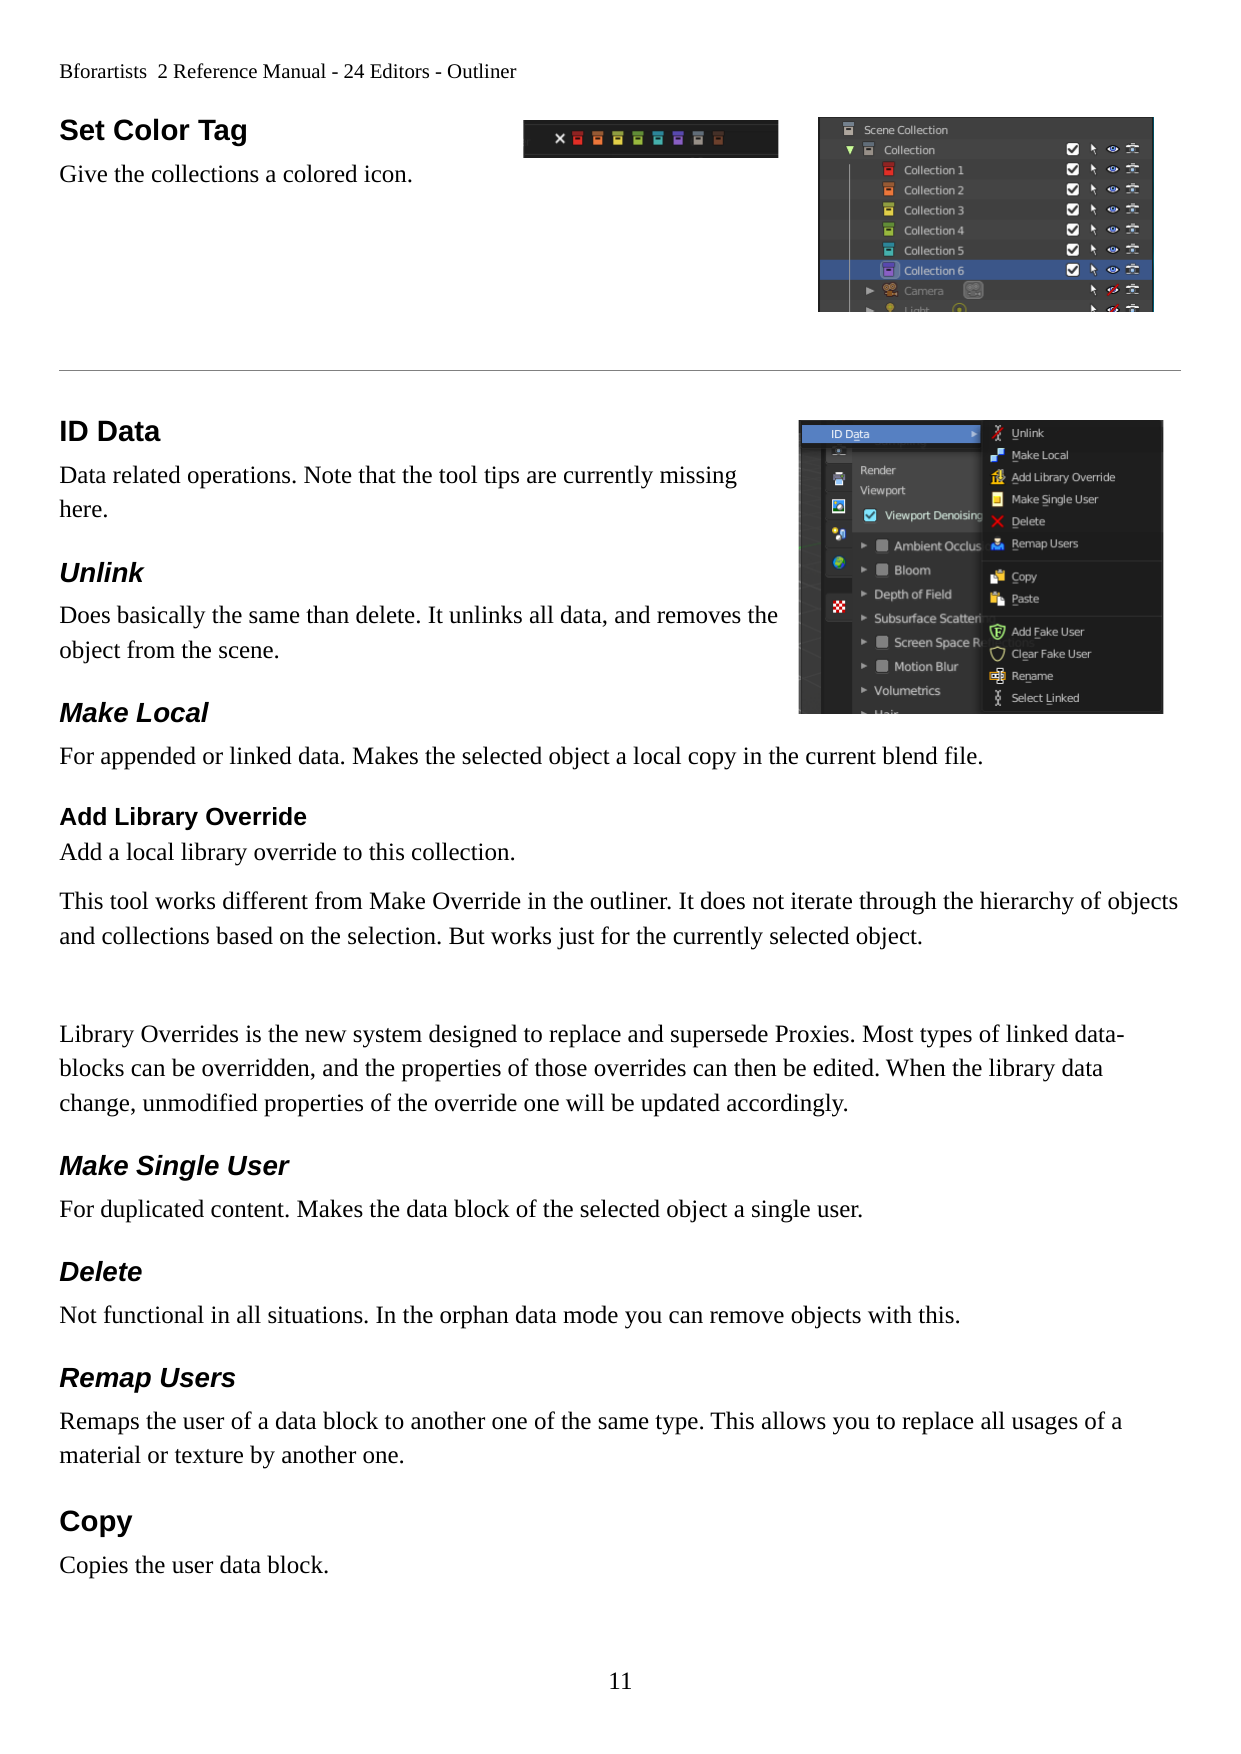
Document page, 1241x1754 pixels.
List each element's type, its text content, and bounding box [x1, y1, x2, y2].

text Give the collections a colored icon. [59, 159, 818, 188]
picture [818, 117, 1154, 312]
text For appended or linked data. Makes the selected object a local copy in the current blend file. [59, 741, 1181, 770]
subtitle Make Local [59, 697, 1181, 728]
text Add a local library override to this collection. [59, 837, 1181, 866]
subtitle [1164, 556, 1181, 588]
subtitle Copy [59, 1504, 1181, 1538]
subtitle ID Data [59, 414, 1181, 448]
text Library Overrides is the new system designed to replace and supersede Proxies. Most types of linked data-blocks can be overridden, and the properties of those overrides can then be edited. When the library data change, unmodified properties of the override one will be updated accordingly. [59, 1019, 1181, 1117]
text Data related operations. Note that the tool tips are currently missing here. [59, 460, 798, 523]
picture [798, 420, 1164, 714]
text This tool works different from Make Override in the outliner. It does not iterate through the hierarchy of objects and collections based on the selection. But works just for the currently selected object. [59, 886, 1181, 949]
text Remaps the user of a data block to another one of the same type. This allows you to replace all usages of a material or texture by another one. [59, 1406, 1181, 1469]
subtitle Remap Users [59, 1361, 1181, 1393]
text [1154, 159, 1181, 188]
subtitle Make Single User [59, 1149, 1181, 1181]
subtitle Delete [59, 1255, 1181, 1287]
subtitle Add Library Override [59, 802, 1181, 831]
subtitle Unlink [59, 556, 798, 588]
text Not functional in all situations. In the orphan data mode you can remove objects with this. [59, 1300, 1181, 1328]
text Copies the user data block. [59, 1550, 1181, 1579]
text For duplicated content. Makes the data block of the selected object a single user. [59, 1194, 1181, 1223]
subtitle Set Color Tag [59, 113, 1181, 146]
text Does basically the same than delete. It unlinks all data, and removes the object from the scene. [59, 601, 798, 664]
picture [523, 120, 779, 158]
